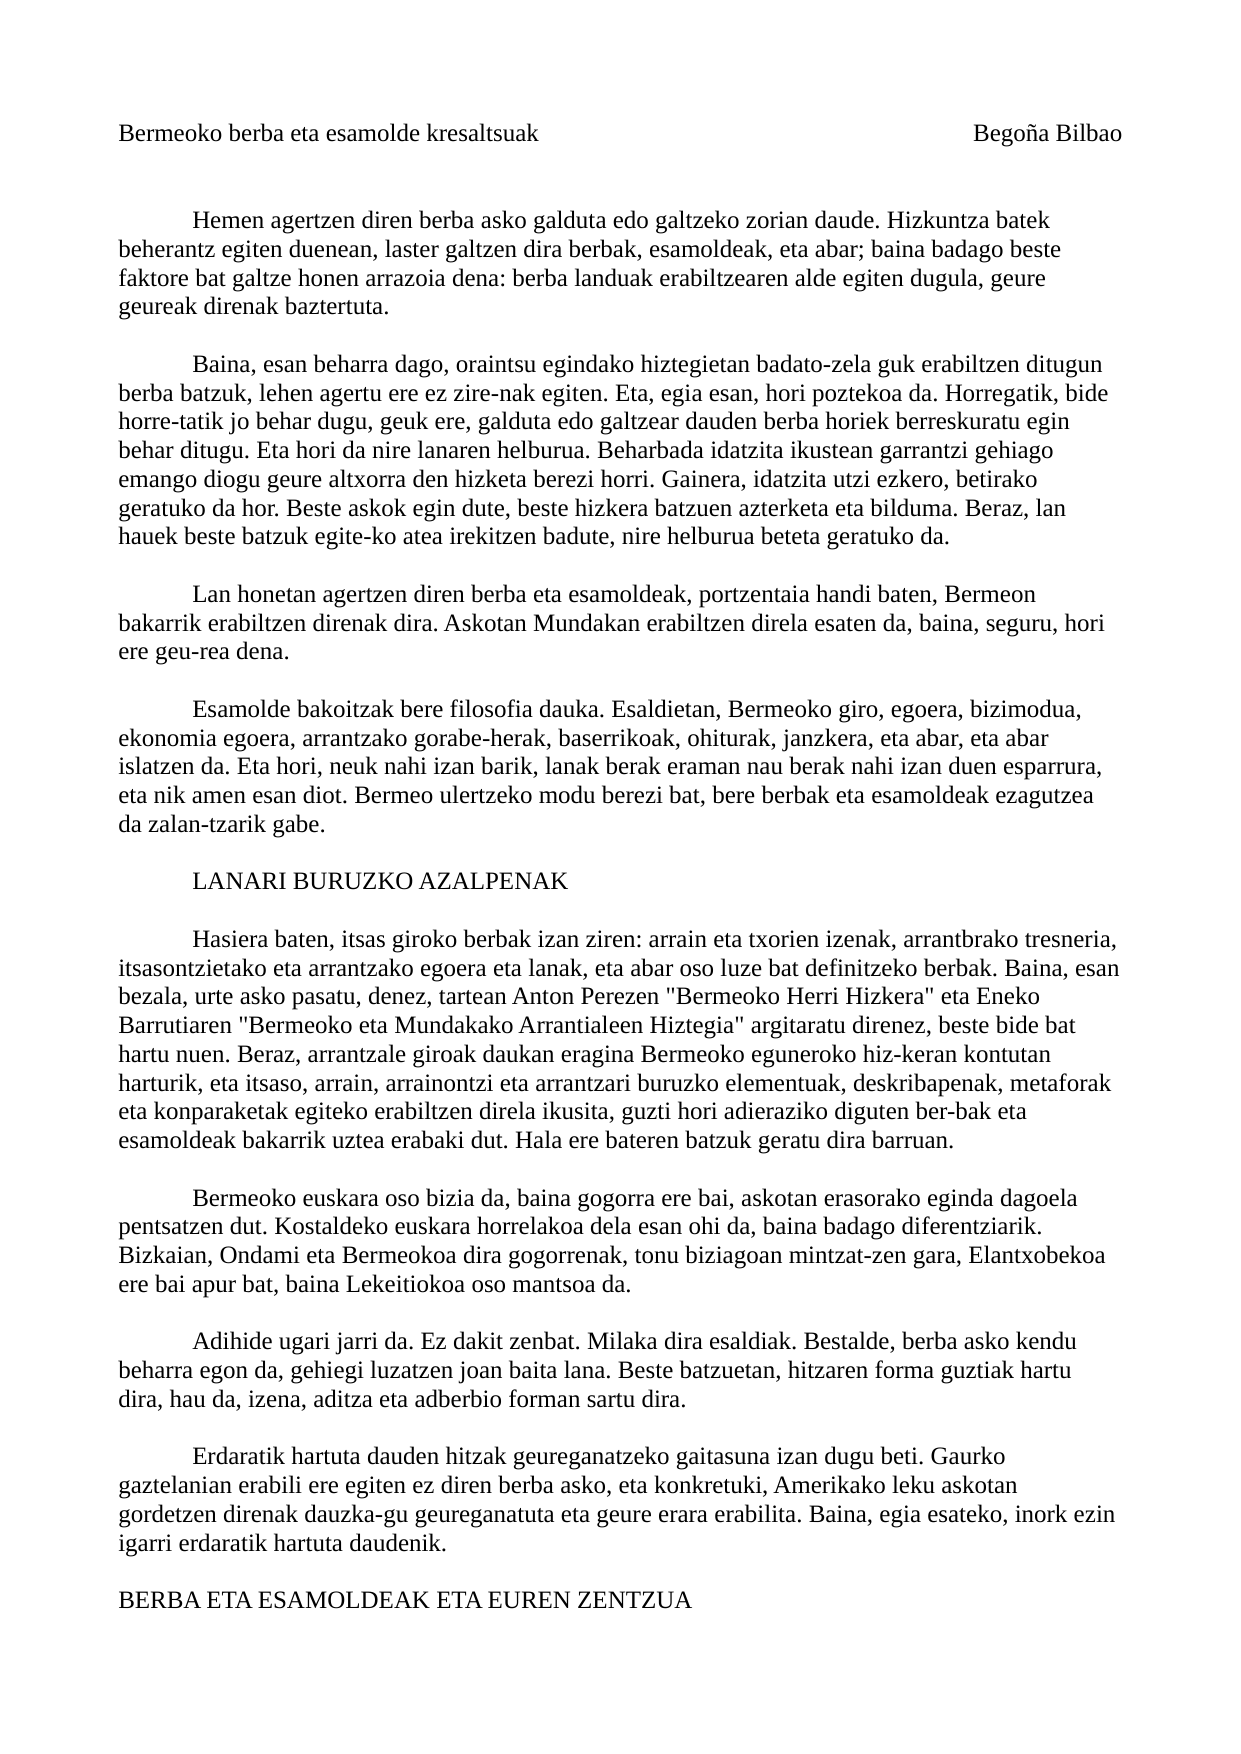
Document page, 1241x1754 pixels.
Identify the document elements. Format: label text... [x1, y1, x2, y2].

text Hemen agertzen diren berba asko galduta edo galtzeko zorian daude. Hizkuntza batek beherantz egiten duenean, laster galtzen dira berbak, esamoldeak, eta abar; baina badago beste faktore bat galtze honen arrazoia dena: berba landuak erabiltzearen alde egiten dugula, geure geureak direnak baztertuta. [118, 205, 1122, 320]
text Bermeoko euskara oso bizia da, baina gogorra ere bai, askotan erasorako eginda dagoela pentsatzen dut. Kostaldeko euskara horrelakoa dela esan ohi da, baina badago diferentziarik. Bizkaian, Ondami eta Bermeokoa dira gogorrenak, tonu biziagoan mintzat-zen gara, Elantxobekoa ere bai apur bat, baina Lekeitiokoa oso mantsoa da. [118, 1183, 1122, 1298]
text BERBA ETA ESAMOLDEAK ETA EUREN ZENTZUA [118, 1585, 1122, 1614]
text Adihide ugari jarri da. Ez dakit zenbat. Milaka dira esaldiak. Bestalde, berba asko kendu beharra egon da, gehiegi luzatzen joan baita lana. Beste batzuetan, hitzaren forma guztiak hartu dira, hau da, izena, aditza eta adberbio forman sartu dira. [118, 1326, 1122, 1413]
text LANARI BURUZKO AZALPENAK [118, 866, 1122, 895]
text Baina, esan beharra dago, oraintsu egindako hiztegietan badato-zela guk erabiltzen ditugun berba batzuk, lehen agertu ere ez zire-nak egiten. Eta, egia esan, hori poztekoa da. Horregatik, bide horre-tatik jo behar dugu, geuk ere, galduta edo galtzear dauden berba horiek berreskuratu egin behar ditugu. Eta hori da nire lanaren helburua. Beharbada idatzita ikustean garrantzi gehiago emango diogu geure altxorra den hizketa berezi horri. Gainera, idatzita utzi ezkero, betirako geratuko da hor. Beste askok egin dute, beste hizkera batzuen azterketa eta bilduma. Beraz, lan hauek beste batzuk egite-ko atea irekitzen badute, nire helburua beteta geratuko da. [118, 349, 1122, 550]
text Esamolde bakoitzak bere filosofia dauka. Esaldietan, Bermeoko giro, egoera, bizimodua, ekonomia egoera, arrantzako gorabe-herak, baserrikoak, ohiturak, janzkera, eta abar, eta abar islatzen da. Eta hori, neuk nahi izan barik, lanak berak eraman nau berak nahi izan duen esparrura, eta nik amen esan diot. Bermeo ulertzeko modu berezi bat, bere berbak eta esamoldeak ezagutzea da zalan-tzarik gabe. [118, 694, 1122, 838]
text Hasiera baten, itsas giroko berbak izan ziren: arrain eta txorien izenak, arrantbrako tresneria, itsasontzietako eta arrantzako egoera eta lanak, eta abar oso luze bat definitzeko berbak. Baina, esan bezala, urte asko pasatu, denez, tartean Anton Perezen "Bermeoko Herri Hizkera" eta Eneko Barrutiaren "Bermeoko eta Mundakako Arrantialeen Hiztegia" argitaratu direnez, beste bide bat hartu nuen. Beraz, arrantzale giroak daukan eragina Bermeoko eguneroko hiz-keran kontutan harturik, eta itsaso, arrain, arrainontzi eta arrantzari buruzko elementuak, deskribapenak, metaforak eta konparaketak egiteko erabiltzen direla ikusita, guzti hori adieraziko diguten ber-bak eta esamoldeak bakarrik uztea erabaki dut. Hala ere bateren batzuk geratu dira barruan. [118, 924, 1122, 1154]
text Erdaratik hartuta dauden hitzak geureganatzeko gaitasuna izan dugu beti. Gaurko gaztelanian erabili ere egiten ez diren berba asko, eta konkretuki, Amerikako leku askotan gordetzen direnak dauzka-gu geureganatuta eta geure erara erabilita. Baina, egia esateko, inork ezin igarri erdaratik hartuta daudenik. [118, 1441, 1122, 1556]
text Lan honetan agertzen diren berba eta esamoldeak, portzentaia handi baten, Bermeon bakarrik erabiltzen direnak dira. Askotan Mundakan erabiltzen direla esaten da, baina, seguru, hori ere geu-rea dena. [118, 579, 1122, 665]
